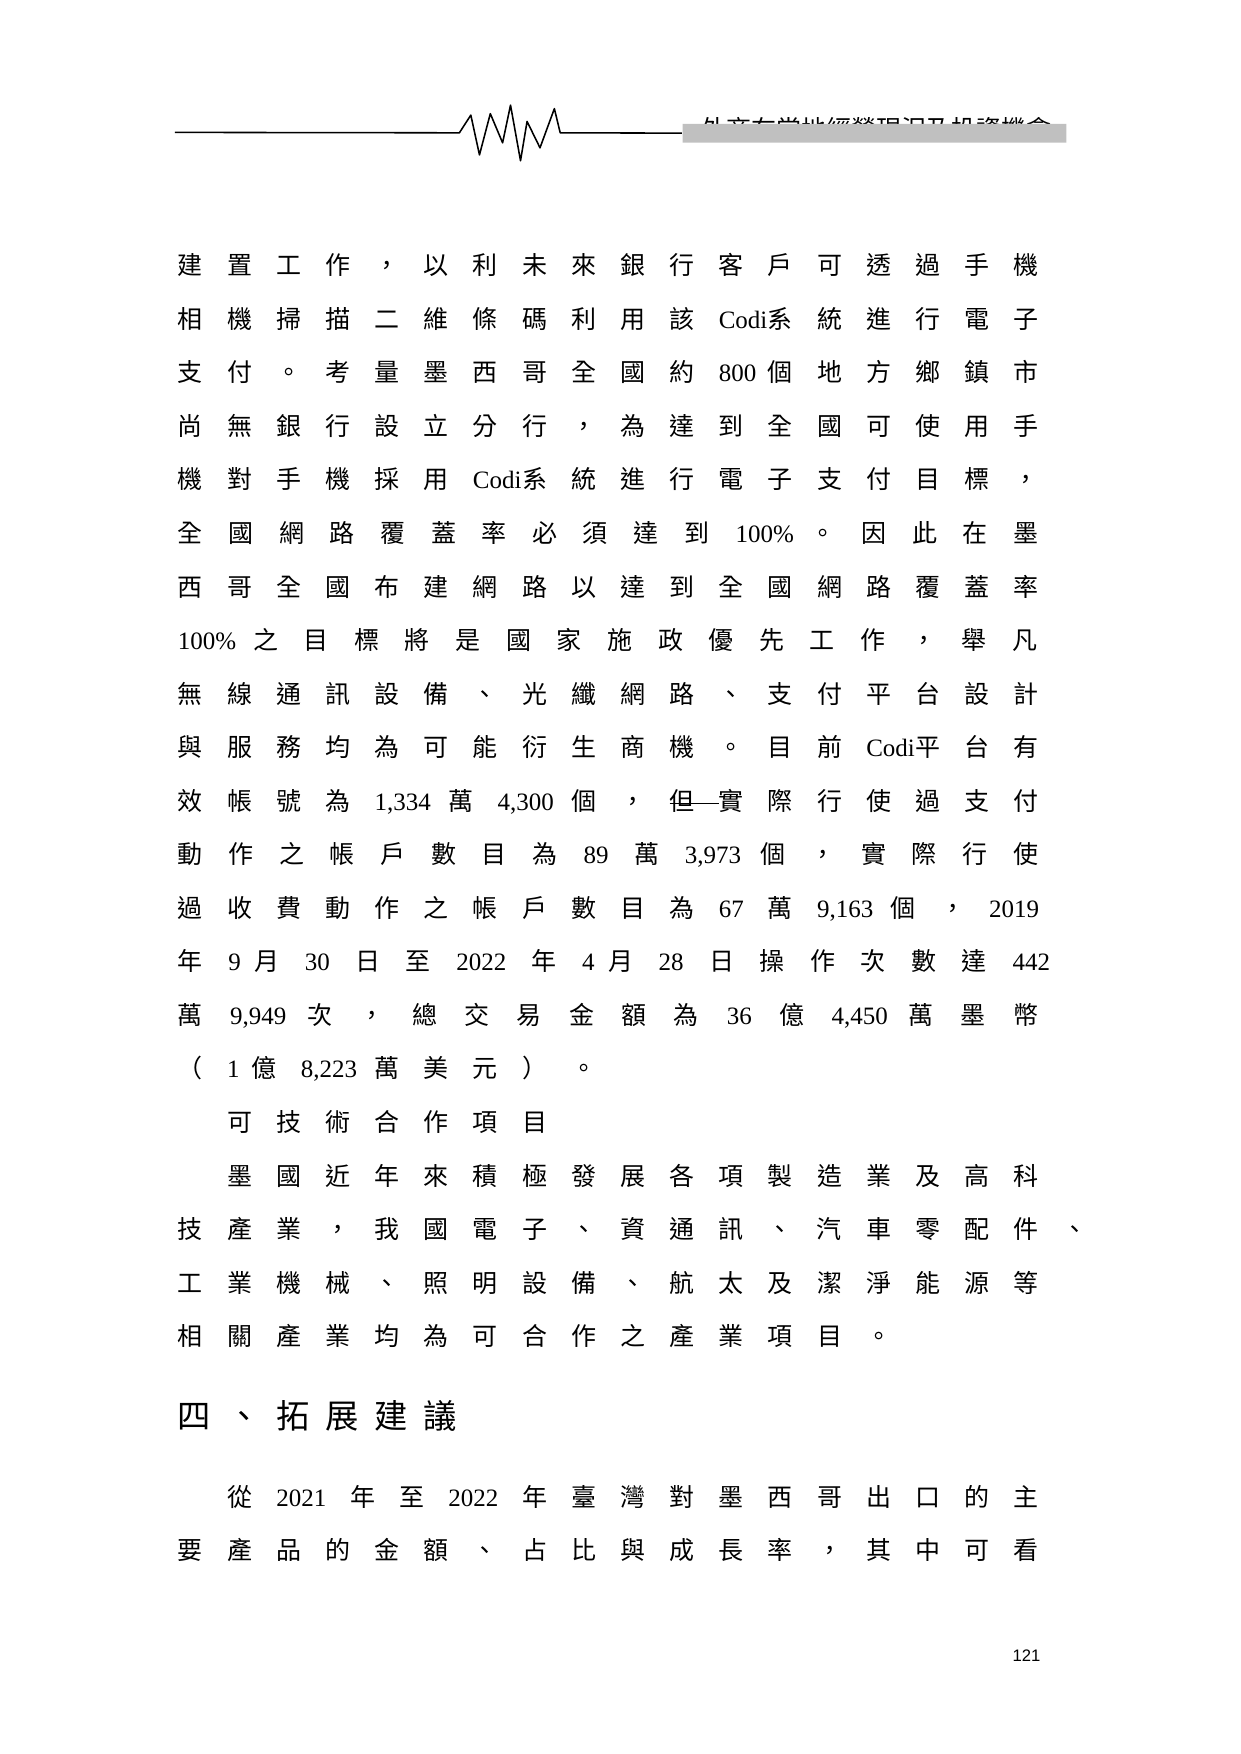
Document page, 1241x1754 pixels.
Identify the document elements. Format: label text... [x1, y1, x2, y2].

text 墨國近年來積極發展各項製造業及高科技產業，我國電子、資通訊、汽車零配件、工業機械、照明設備、航太及潔淨能源等相關產業均為可合作之產業項目。 [178, 1147, 1063, 1362]
text 從2021年至2022年臺灣對墨西哥出口的主要產品的金額、占比與成長率，其中可看 [178, 1469, 1063, 1576]
text 可技術合作項目 [178, 1094, 1063, 1147]
text 建置工作，以利未來銀行客戶可透過手機相機掃描二維條碼利用該Codi系統進行電子支付。考量墨西哥全國約800個地方鄉鎮市尚無銀行設立分行，為達到全國可使用手機對手機採用Codi系統進行電子支付目標，全國網路覆蓋率必須達到100%。因此在墨西哥全國布建網路以達到全國網路覆蓋率100%之目標將是國家施政優先工作，舉凡無線通訊設備、光纖網路、支付平台設計與服務均為可能衍生商機。目前Codi平台有效帳號為1,334萬4,300個，但實際行使過支付動作之帳戶數目為89萬3,973個，實際行使過收費動作之帳戶數目為67萬9,163個，2019年9月30日至2022年4月28日操作次數達442萬9,949次，總交易金額為36億4,450萬墨幣（1億8,223萬美元）。 [178, 237, 1063, 1094]
text 四、拓展建議 [178, 1388, 1063, 1442]
